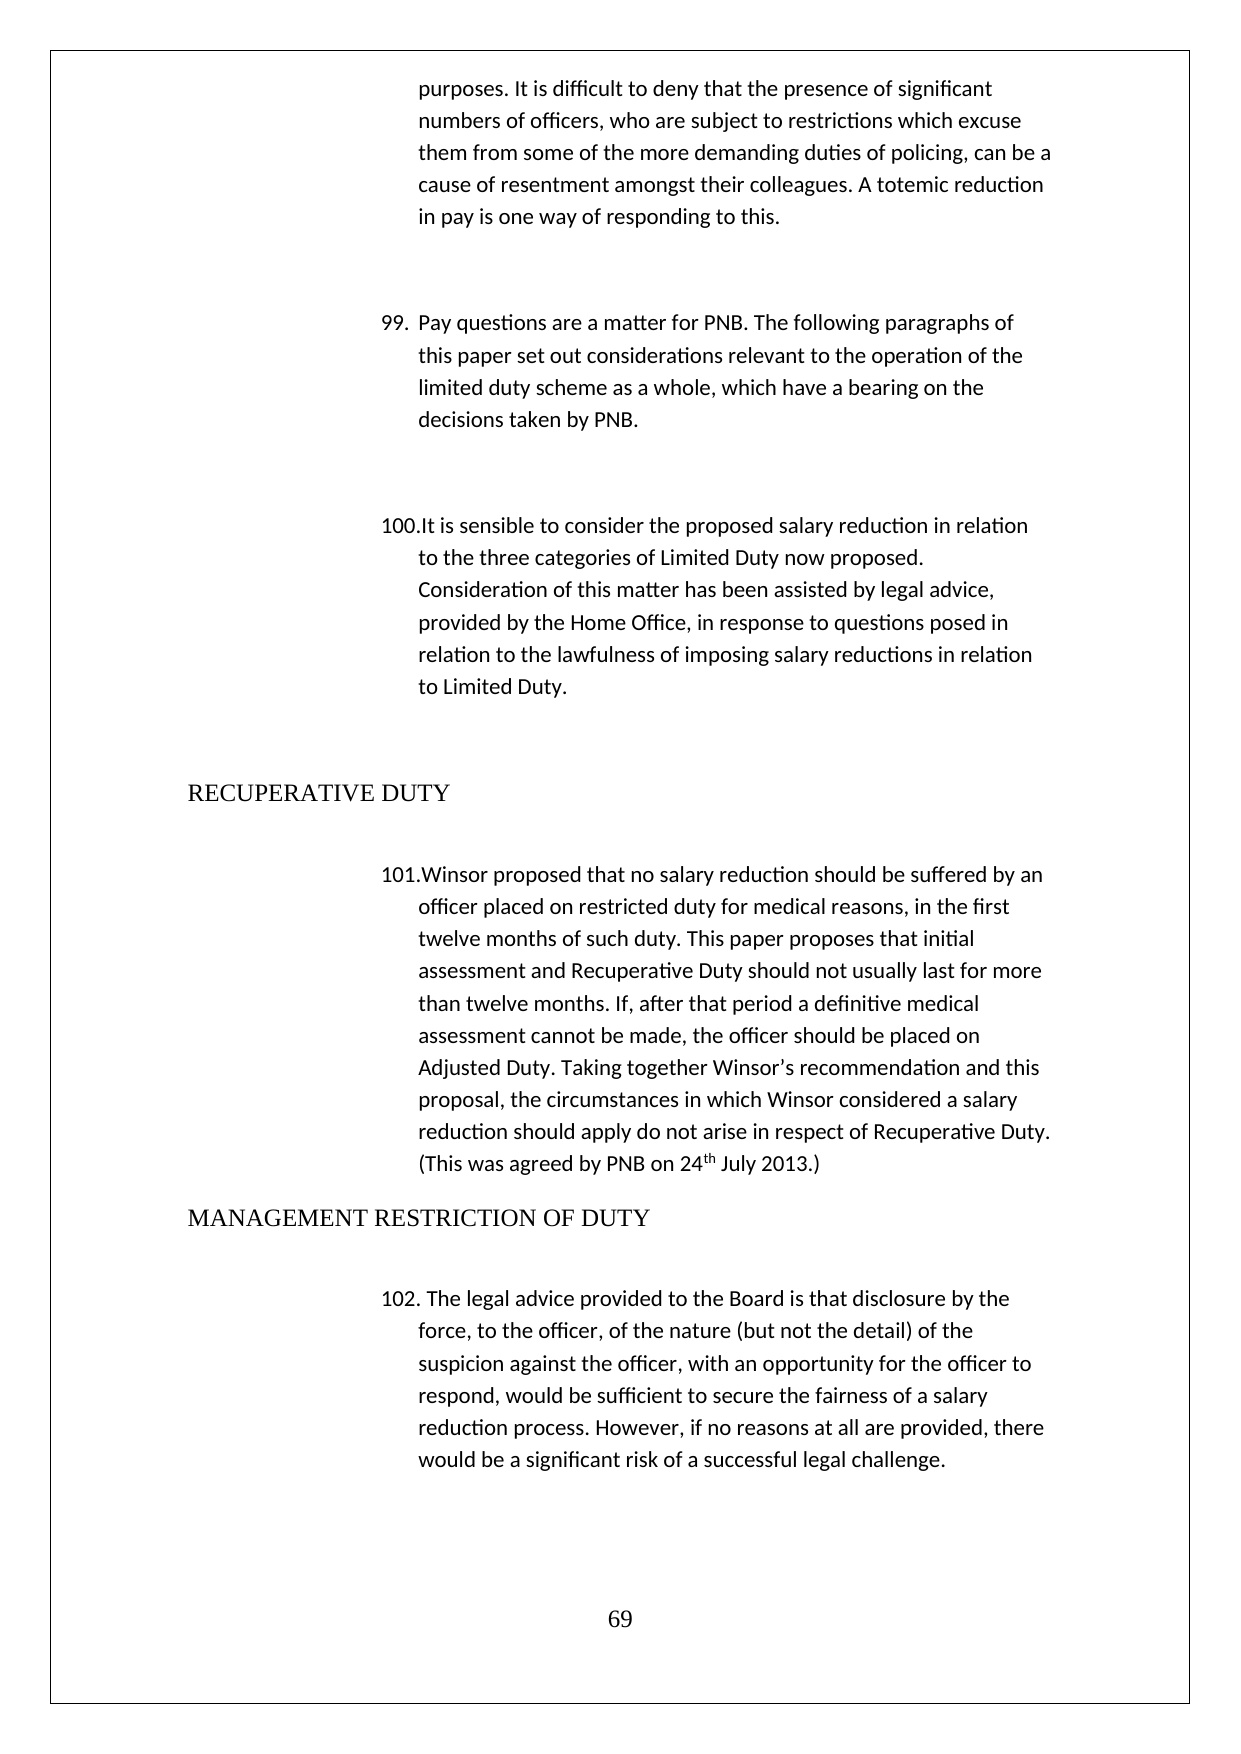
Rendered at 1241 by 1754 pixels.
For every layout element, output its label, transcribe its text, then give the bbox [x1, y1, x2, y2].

list Pay questions are a matter for PNB. The following paragraphs of this paper set out considerations relevant to the operation of the limited duty scheme as a whole, which have a bearing on the decisions taken by PNB. [381, 308, 1053, 433]
list It is sensible to consider the proposed salary reduction in relation to the three categories of Limited Duty now proposed. Consideration of this matter has been assisted by legal advice, provided by the Home Office, in response to questions posed in relation to the lawfulness of imposing salary reductions in relation to Limited Duty. [381, 511, 1053, 700]
list The legal advice provided to the Board is that disclosure by the force, to the officer, of the nature (but not the detail) of the suspicion against the officer, with an opportunity for the officer to respond, would be sufficient to secure the fairness of a salary reduction process. However, if no reasons at all are provided, there would be a significant risk of a successful legal challenge. [381, 1284, 1053, 1473]
text RECUPERATIVE DUTY [187, 778, 1053, 807]
list Winsor proposed that no salary reduction should be suffered by an officer placed on restricted duty for medical reasons, in the first twelve months of such duty. This paper proposes that initial assessment and Recuperative Duty should not usually last for more than twelve months. If, after that period a definitive medical assessment cannot be made, the officer should be placed on Adjusted Duty. Taking together Winsor’s recommendation and this proposal, the circumstances in which Winsor considered a salary reduction should apply do not arise in respect of Recuperative Duty. (This was agreed by PNB on 24th July 2013.) [381, 860, 1053, 1178]
text MANAGEMENT RESTRICTION OF DUTY [187, 1203, 1053, 1231]
list purposes. It is difficult to deny that the presence of significant numbers of officers, who are subject to restrictions which excuse them from some of the more demanding duties of policing, can be a cause of resentment amongst their colleagues. A totemic reduction in pay is one way of responding to this. [381, 74, 1053, 231]
